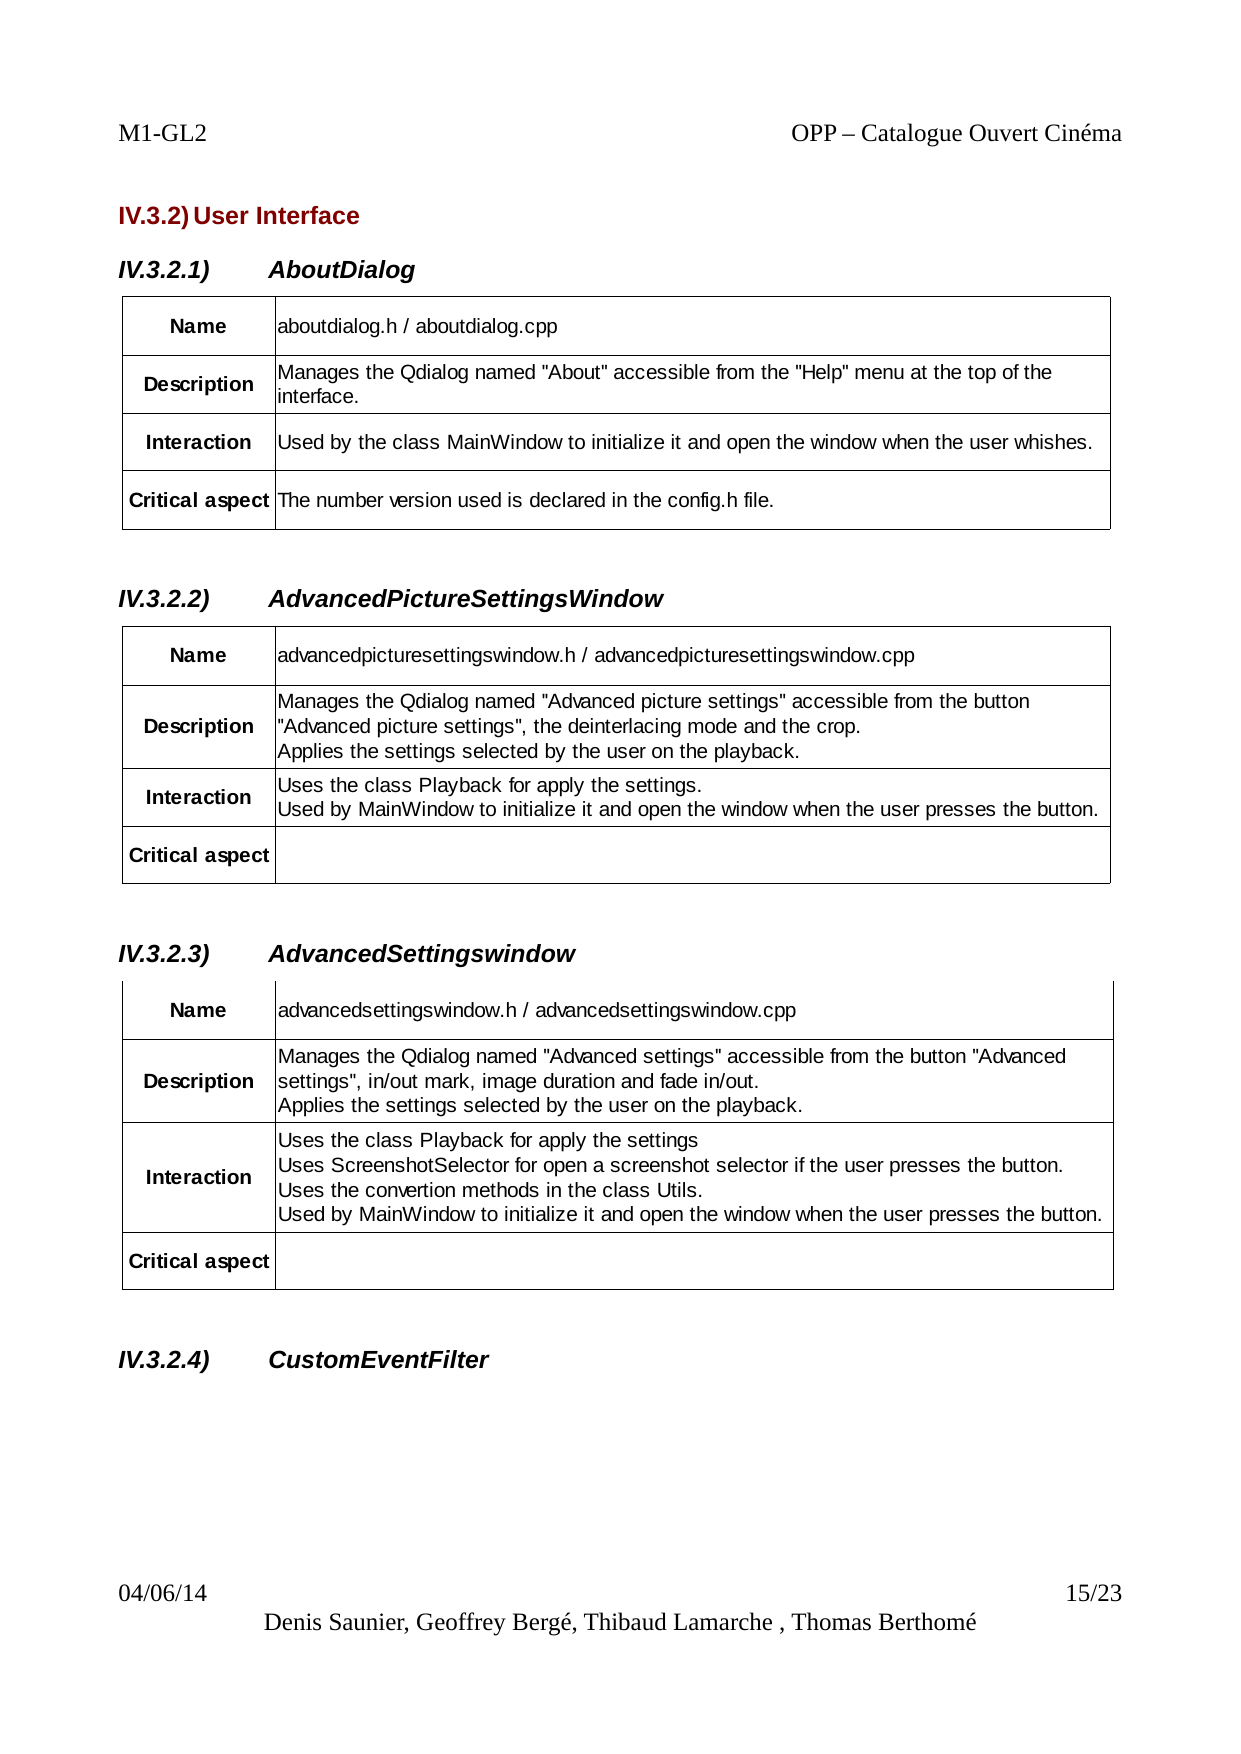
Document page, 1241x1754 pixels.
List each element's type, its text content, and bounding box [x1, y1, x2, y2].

subtitle CustomEventFilter [118, 1345, 1122, 1374]
subtitle AdvancedSettingswindow [118, 939, 1122, 968]
subtitle User Interface [118, 201, 1122, 230]
subtitle AdvancedPictureSettingsWindow [118, 584, 1122, 613]
subtitle AboutDialog [118, 255, 1122, 284]
